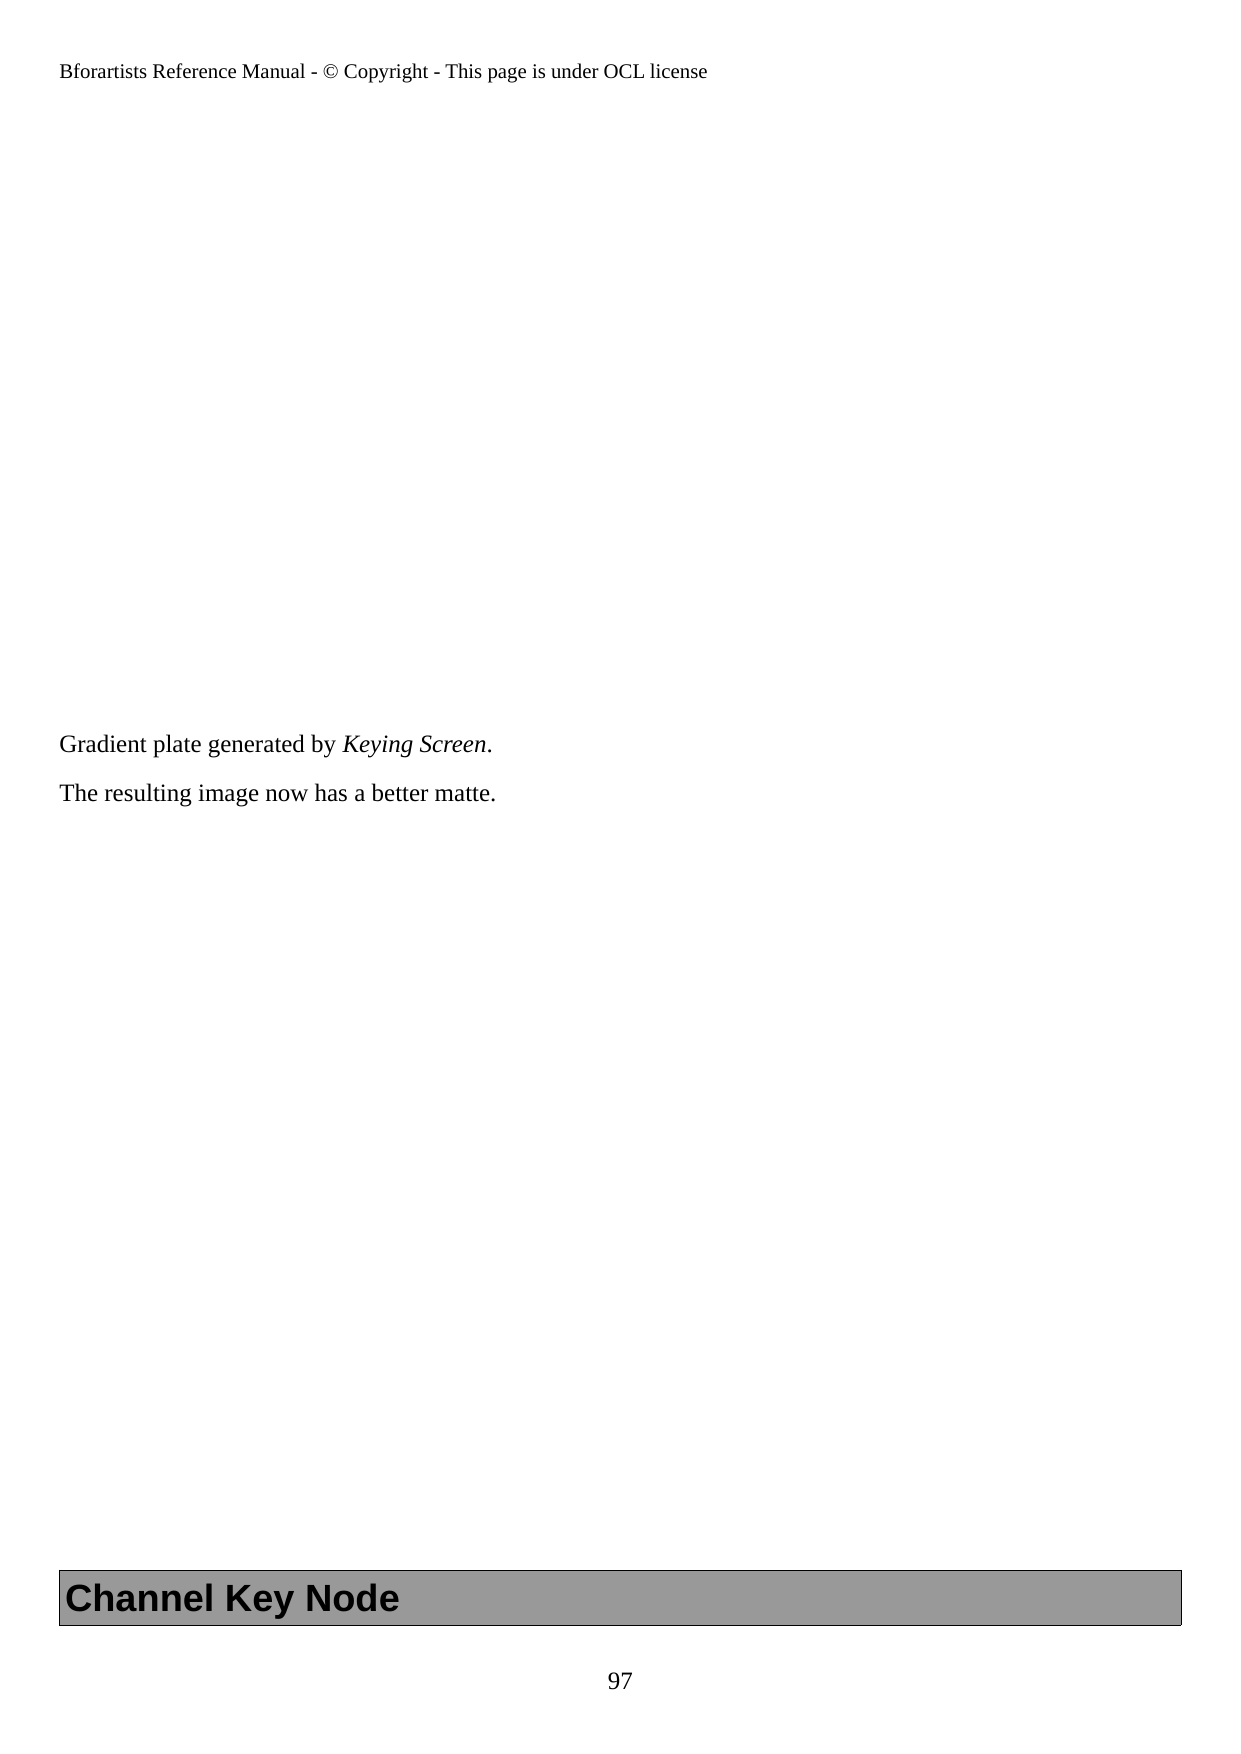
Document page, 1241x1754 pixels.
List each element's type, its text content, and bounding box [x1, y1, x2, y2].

text The resulting image now has a better matte. [59, 778, 1181, 807]
table_header Channel Key Node [60, 1571, 1181, 1625]
text Gradient plate generated by Keying Screen. [59, 729, 1181, 758]
